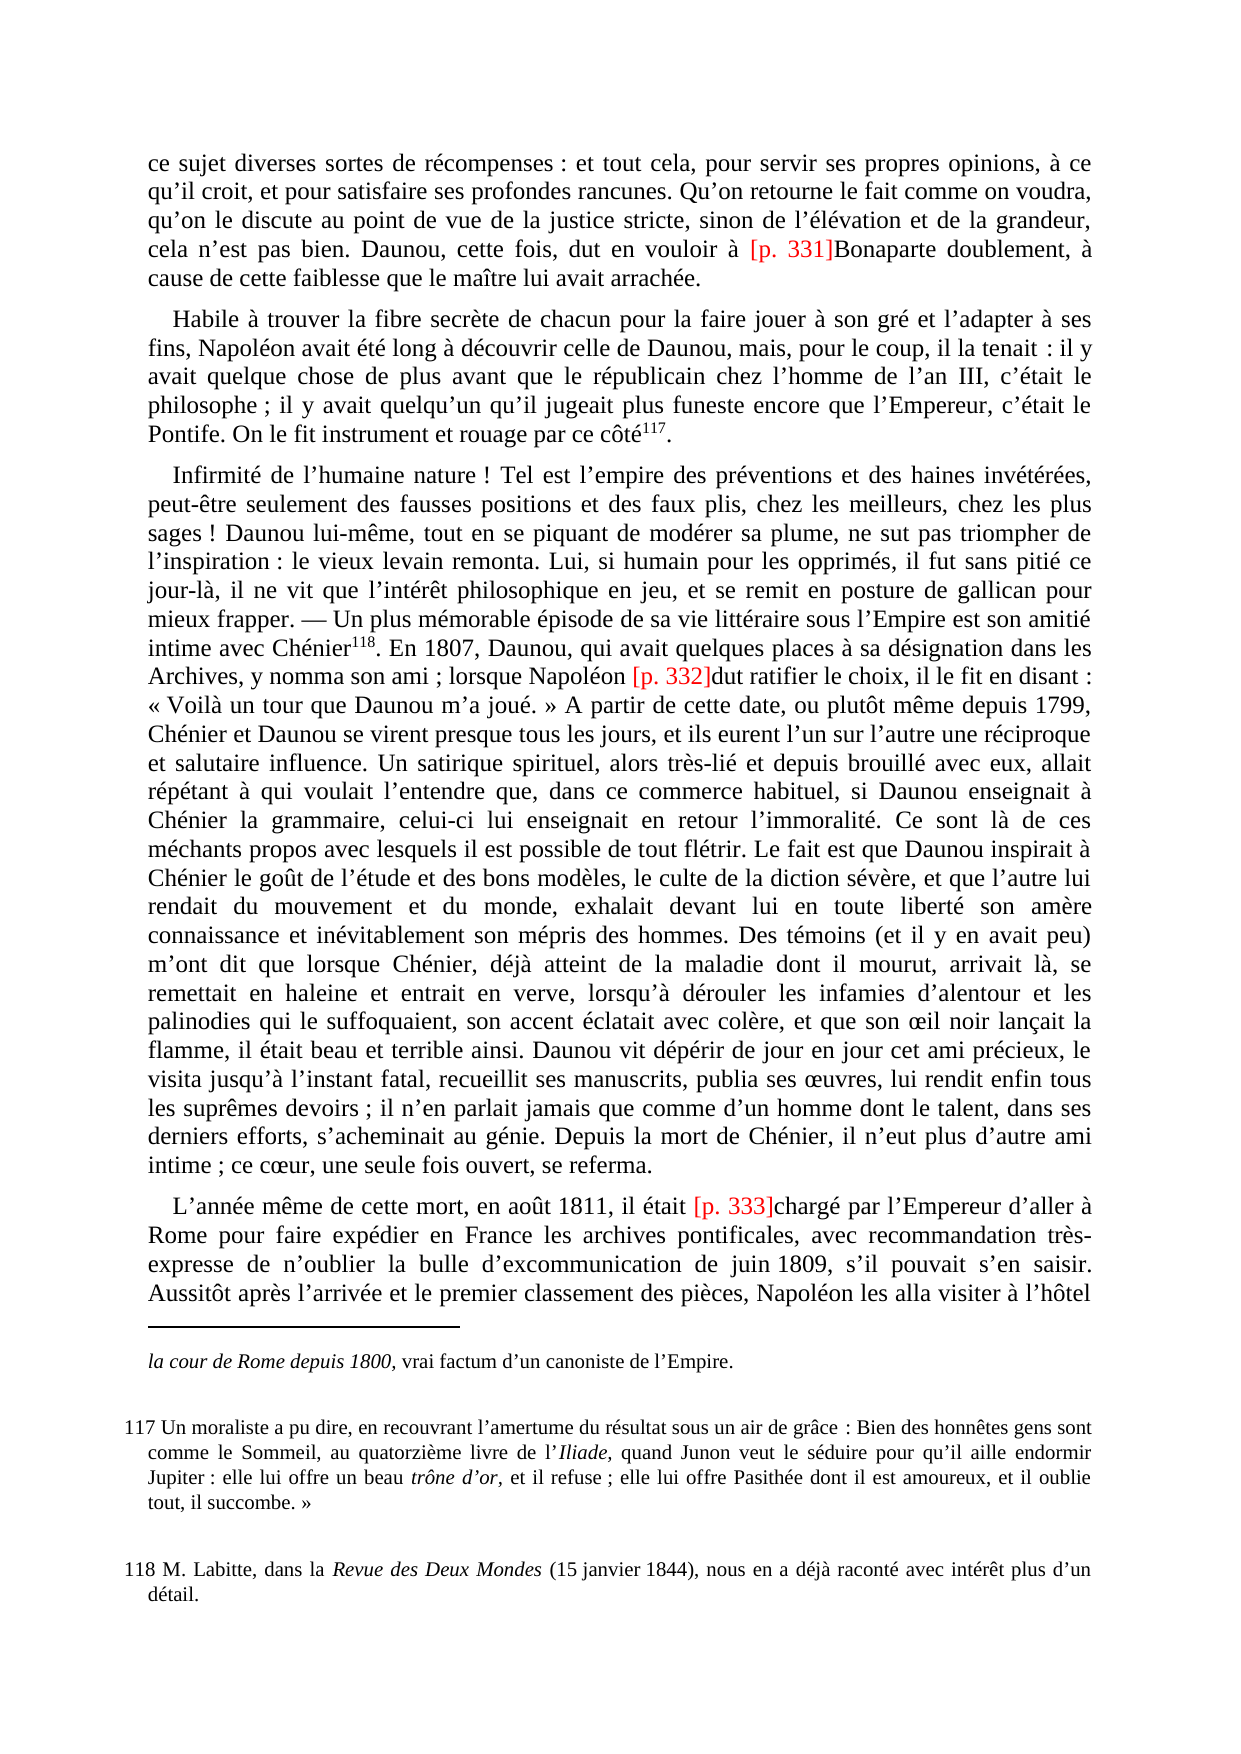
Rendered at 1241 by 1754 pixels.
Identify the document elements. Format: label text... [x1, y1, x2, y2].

text Un moraliste a pu dire, en recouvrant l’amertume du résultat sous un air de grâce : Bien des honnêtes gens sont comme le Sommeil, au quatorzième livre de l’Iliade, quand Junon veut le séduire pour qu’il aille endormir Jupiter : elle lui offre un beau trône d’or, et il refuse ; elle lui offre Pasithée dont il est amoureux, et il oublie tout, il succombe. » [124, 1415, 1093, 1515]
text la cour de Rome depuis 1800, vrai factum d’un canoniste de l’Empire. [124, 1348, 1093, 1373]
text M. Labitte, dans la Revue des Deux Mondes (15 janvier 1844), nous en a déjà raconté avec intérêt plus d’un détail. [124, 1556, 1093, 1606]
text Habile à trouver la fibre secrète de chacun pour la faire jouer à son gré et l’adapter à ses fins, Napoléon avait été long à découvrir celle de Daunou, mais, pour le coup, il la tenait : il y avait quelque chose de plus avant que le républicain chez l’homme de l’an III, c’était le philosophe ; il y avait quelqu’un qu’il jugeait plus funeste encore que l’Empereur, c’était le Pontife. On le fit instrument et rouage par ce côté. [148, 304, 1093, 448]
text Infirmité de l’humaine nature ! Tel est l’empire des préventions et des haines invétérées, peut-être seulement des fausses positions et des faux plis, chez les meilleurs, chez les plus sages ! Daunou lui-même, tout en se piquant de modérer sa plume, ne sut pas triompher de l’inspiration : le vieux levain remonta. Lui, si humain pour les opprimés, il fut sans pitié ce jour-là, il ne vit que l’intérêt philosophique en jeu, et se remit en posture de gallican pour mieux frapper. — Un plus mémorable épisode de sa vie littéraire sous l’Empire est son amitié intime avec Chénier. En 1807, Daunou, qui avait quelques places à sa désignation dans les Archives, y nomma son ami ; lorsque Napoléon [p. 332]dut ratifier le choix, il le fit en disant : « Voilà un tour que Daunou m’a joué. » A partir de cette date, ou plutôt même depuis 1799, Chénier et Daunou se virent presque tous les jours, et ils eurent l’un sur l’autre une réciproque et salutaire influence. Un satirique spirituel, alors très-lié et depuis brouillé avec eux, allait répétant à qui voulait l’entendre que, dans ce commerce habituel, si Daunou enseignait à Chénier la grammaire, celui-ci lui enseignait en retour l’immoralité. Ce sont là de ces méchants propos avec lesquels il est possible de tout flétrir. Le fait est que Daunou inspirait à Chénier le goût de l’étude et des bons modèles, le culte de la diction sévère, et que l’autre lui rendait du mouvement et du monde, exhalait devant lui en toute liberté son amère connaissance et inévitablement son mépris des hommes. Des témoins (et il y en avait peu) m’ont dit que lorsque Chénier, déjà atteint de la maladie dont il mourut, arrivait là, se remettait en haleine et entrait en verve, lorsqu’à dérouler les infamies d’alentour et les palinodies qui le suffoquaient, son accent éclatait avec colère, et que son œil noir lançait la flamme, il était beau et terrible ainsi. Daunou vit dépérir de jour en jour cet ami précieux, le visita jusqu’à l’instant fatal, recueillit ses manuscrits, publia ses œuvres, lui rendit enfin tous les suprêmes devoirs ; il n’en parlait jamais que comme d’un homme dont le talent, dans ses derniers efforts, s’acheminait au génie. Depuis la mort de Chénier, il n’eut plus d’autre ami intime ; ce cœur, une seule fois ouvert, se referma. [148, 460, 1093, 1179]
text ce sujet diverses sortes de récompenses : et tout cela, pour servir ses propres opinions, à ce qu’il croit, et pour satisfaire ses profondes rancunes. Qu’on retourne le fait comme on voudra, qu’on le discute au point de vue de la justice stricte, sinon de l’élévation et de la grandeur, cela n’est pas bien. Daunou, cette fois, dut en vouloir à [p. 331]Bonaparte doublement, à cause de cette faiblesse que le maître lui avait arrachée. [148, 148, 1093, 291]
text L’année même de cette mort, en août 1811, il était [p. 333]chargé par l’Empereur d’aller à Rome pour faire expédier en France les archives pontificales, avec recommandation très-expresse de n’oublier la bulle d’excommunication de juin 1809, s’il pouvait s’en saisir. Aussitôt après l’arrivée et le premier classement des pièces, Napoléon les alla visiter à l’hôtel [148, 1191, 1093, 1306]
